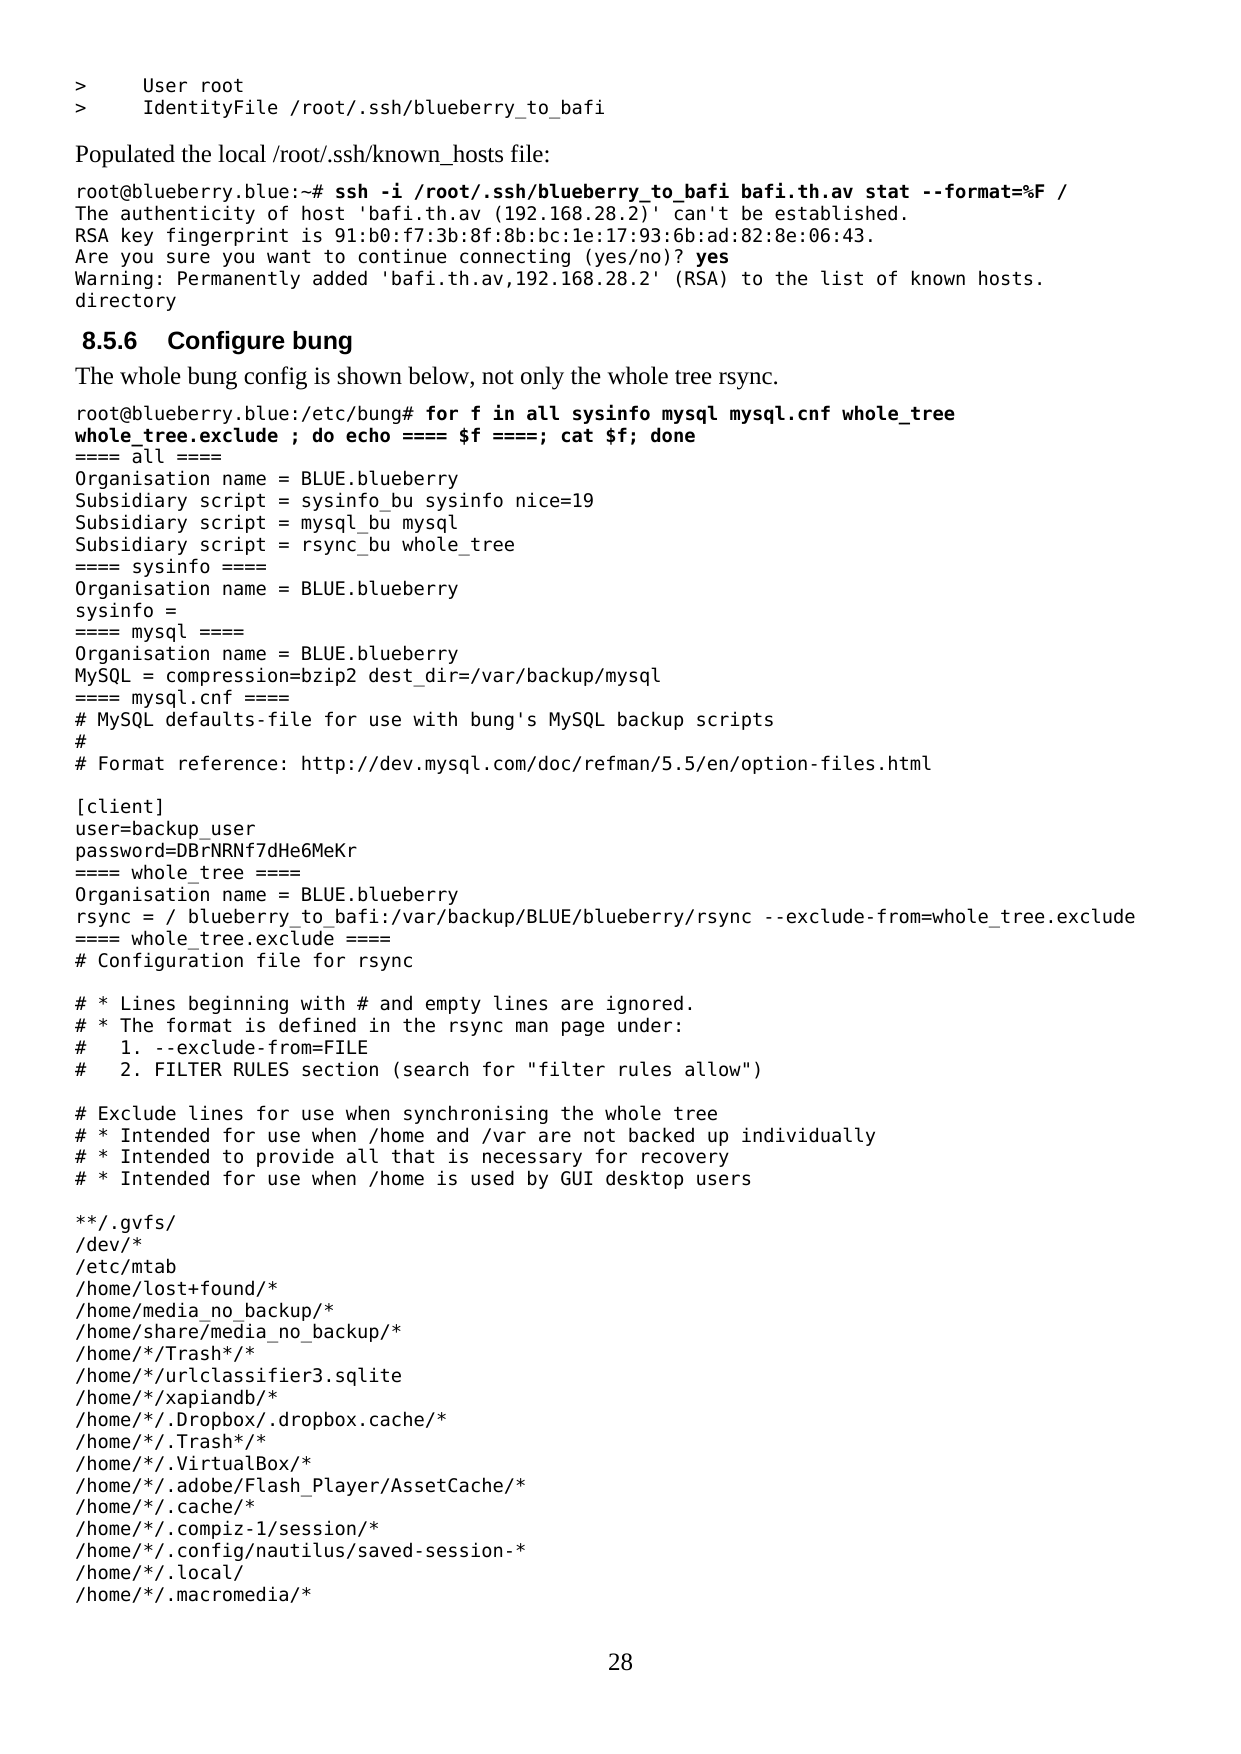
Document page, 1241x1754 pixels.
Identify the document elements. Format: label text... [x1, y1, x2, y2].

text > IdentityFile /root/.ssh/blueberry_to_bafi [75, 97, 1166, 119]
text /home/*/.VirtualBox/* [75, 1453, 1166, 1474]
text /home/lost+found/* [75, 1278, 1166, 1299]
text ==== mysql ==== [75, 621, 1166, 643]
text /home/share/media_no_backup/* [75, 1321, 1166, 1343]
text directory [75, 290, 1166, 312]
text /home/*/.Dropbox/.dropbox.cache/* [75, 1409, 1166, 1431]
text user=backup_user [75, 818, 1166, 840]
text Are you sure you want to continue connecting (yes/no)? yes [75, 246, 1166, 268]
text root@blueberry.blue:/etc/bung# for f in all sysinfo mysql mysql.cnf whole_tree whole_tree.exclude ; do echo ==== $f ====; cat $f; done [75, 403, 1166, 446]
text rsync = / blueberry_to_bafi:/var/backup/BLUE/blueberry/rsync --exclude-from=whole_tree.exclude [75, 906, 1166, 928]
text MySQL = compression=bzip2 dest_dir=/var/backup/mysql [75, 665, 1166, 687]
text # 2. FILTER RULES section (search for "filter rules allow") [75, 1059, 1166, 1081]
text [client] [75, 796, 1166, 818]
text /home/media_no_backup/* [75, 1299, 1166, 1321]
text /home/*/Trash*/* [75, 1343, 1166, 1365]
text /home/*/.local/ [75, 1562, 1166, 1584]
text # 1. --exclude-from=FILE [75, 1037, 1166, 1059]
text ==== whole_tree.exclude ==== [75, 928, 1166, 949]
text /home/*/.cache/* [75, 1496, 1166, 1518]
text Organisation name = BLUE.blueberry [75, 643, 1166, 665]
text # Exclude lines for use when synchronising the whole tree [75, 1103, 1166, 1124]
text ==== all ==== [75, 446, 1166, 468]
text ==== sysinfo ==== [75, 556, 1166, 578]
text RSA key fingerprint is 91:b0:f7:3b:8f:8b:bc:1e:17:93:6b:ad:82:8e:06:43. [75, 224, 1166, 246]
text Subsidiary script = sysinfo_bu sysinfo nice=19 [75, 490, 1166, 512]
text The whole bung config is shown below, not only the whole tree rsync. [75, 362, 1166, 390]
text Organisation name = BLUE.blueberry [75, 468, 1166, 490]
text /dev/* [75, 1234, 1166, 1256]
text # * Intended for use when /home and /var are not backed up individually [75, 1124, 1166, 1146]
text > User root [75, 75, 1166, 97]
text sysinfo = [75, 599, 1166, 621]
text Organisation name = BLUE.blueberry [75, 884, 1166, 906]
text Warning: Permanently added 'bafi.th.av,192.168.28.2' (RSA) to the list of known hosts. [75, 268, 1166, 290]
text Organisation name = BLUE.blueberry [75, 578, 1166, 599]
subtitle Configure bung [75, 327, 1166, 355]
text Populated the local /root/.ssh/known_hosts file: [75, 141, 1166, 168]
text # MySQL defaults-file for use with bung's MySQL backup scripts [75, 709, 1166, 731]
text /home/*/urlclassifier3.sqlite [75, 1365, 1166, 1387]
text # Format reference: http://dev.mysql.com/doc/refman/5.5/en/option-files.html [75, 753, 1166, 774]
text root@blueberry.blue:~# ssh -i /root/.ssh/blueberry_to_bafi bafi.th.av stat --format=%F / [75, 181, 1166, 203]
text ==== whole_tree ==== [75, 862, 1166, 884]
text /home/*/.config/nautilus/saved-session-* [75, 1540, 1166, 1562]
text ==== mysql.cnf ==== [75, 687, 1166, 709]
text # Configuration file for rsync [75, 949, 1166, 971]
text /home/*/.Trash*/* [75, 1431, 1166, 1453]
text /etc/mtab [75, 1256, 1166, 1278]
text # * Lines beginning with # and empty lines are ignored. [75, 993, 1166, 1015]
text /home/*/xapiandb/* [75, 1387, 1166, 1409]
text # * The format is defined in the rsync man page under: [75, 1015, 1166, 1037]
text **/.gvfs/ [75, 1212, 1166, 1234]
text /home/*/.adobe/Flash_Player/AssetCache/* [75, 1474, 1166, 1496]
text password=DBrNRNf7dHe6MeKr [75, 840, 1166, 862]
text /home/*/.macromedia/* [75, 1584, 1166, 1606]
text Subsidiary script = rsync_bu whole_tree [75, 534, 1166, 556]
text # * Intended to provide all that is necessary for recovery [75, 1146, 1166, 1168]
text # * Intended for use when /home is used by GUI desktop users [75, 1168, 1166, 1190]
text The authenticity of host 'bafi.th.av (192.168.28.2)' can't be established. [75, 203, 1166, 224]
text Subsidiary script = mysql_bu mysql [75, 512, 1166, 534]
text # [75, 731, 1166, 753]
text /home/*/.compiz-1/session/* [75, 1518, 1166, 1540]
